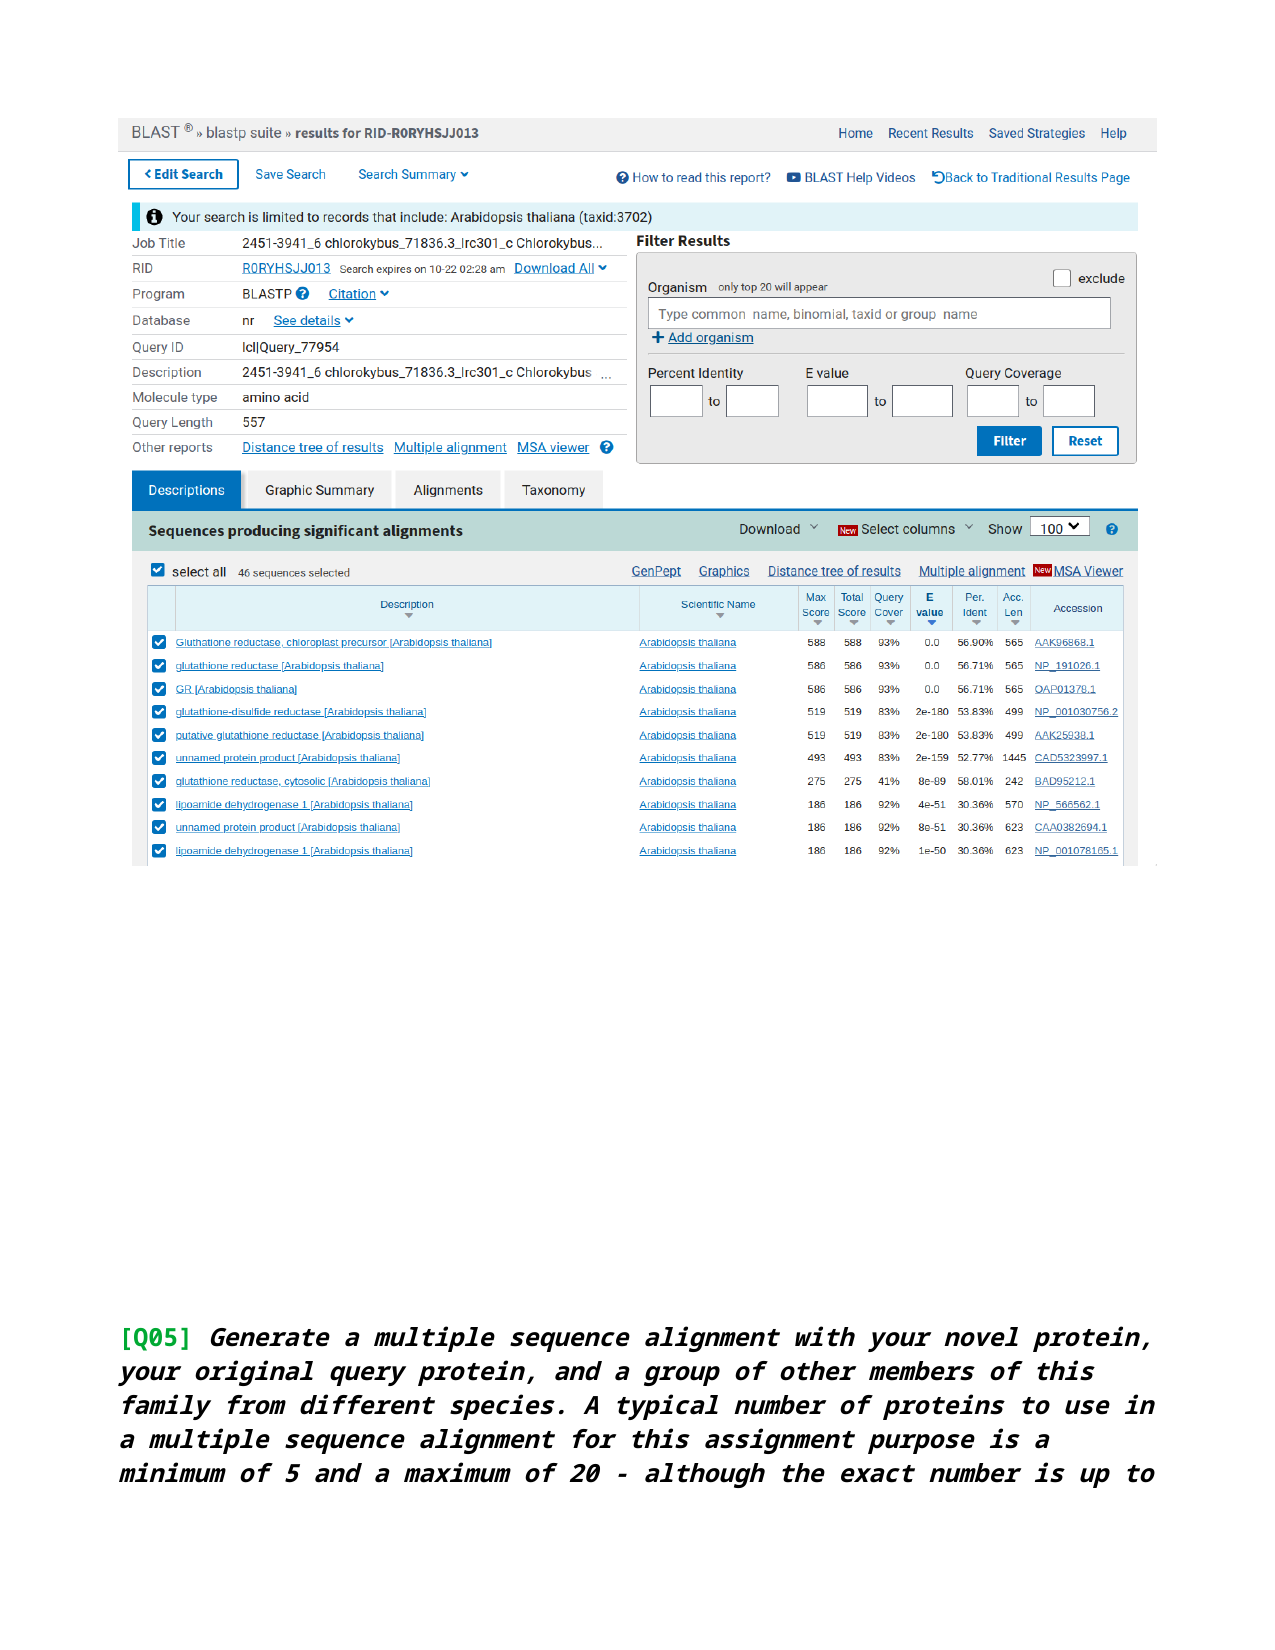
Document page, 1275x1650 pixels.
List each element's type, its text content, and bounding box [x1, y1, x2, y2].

text [Q05] Generate a multiple sequence alignment with your novel protein, your original query protein, and a group of other members of this family from different species. A typical number of proteins to use in a multiple sequence alignment for this assignment purpose is a minimum of 5 and a maximum of 20 - although the exact number is up to [118, 1319, 1157, 1490]
picture [118, 118, 1157, 866]
